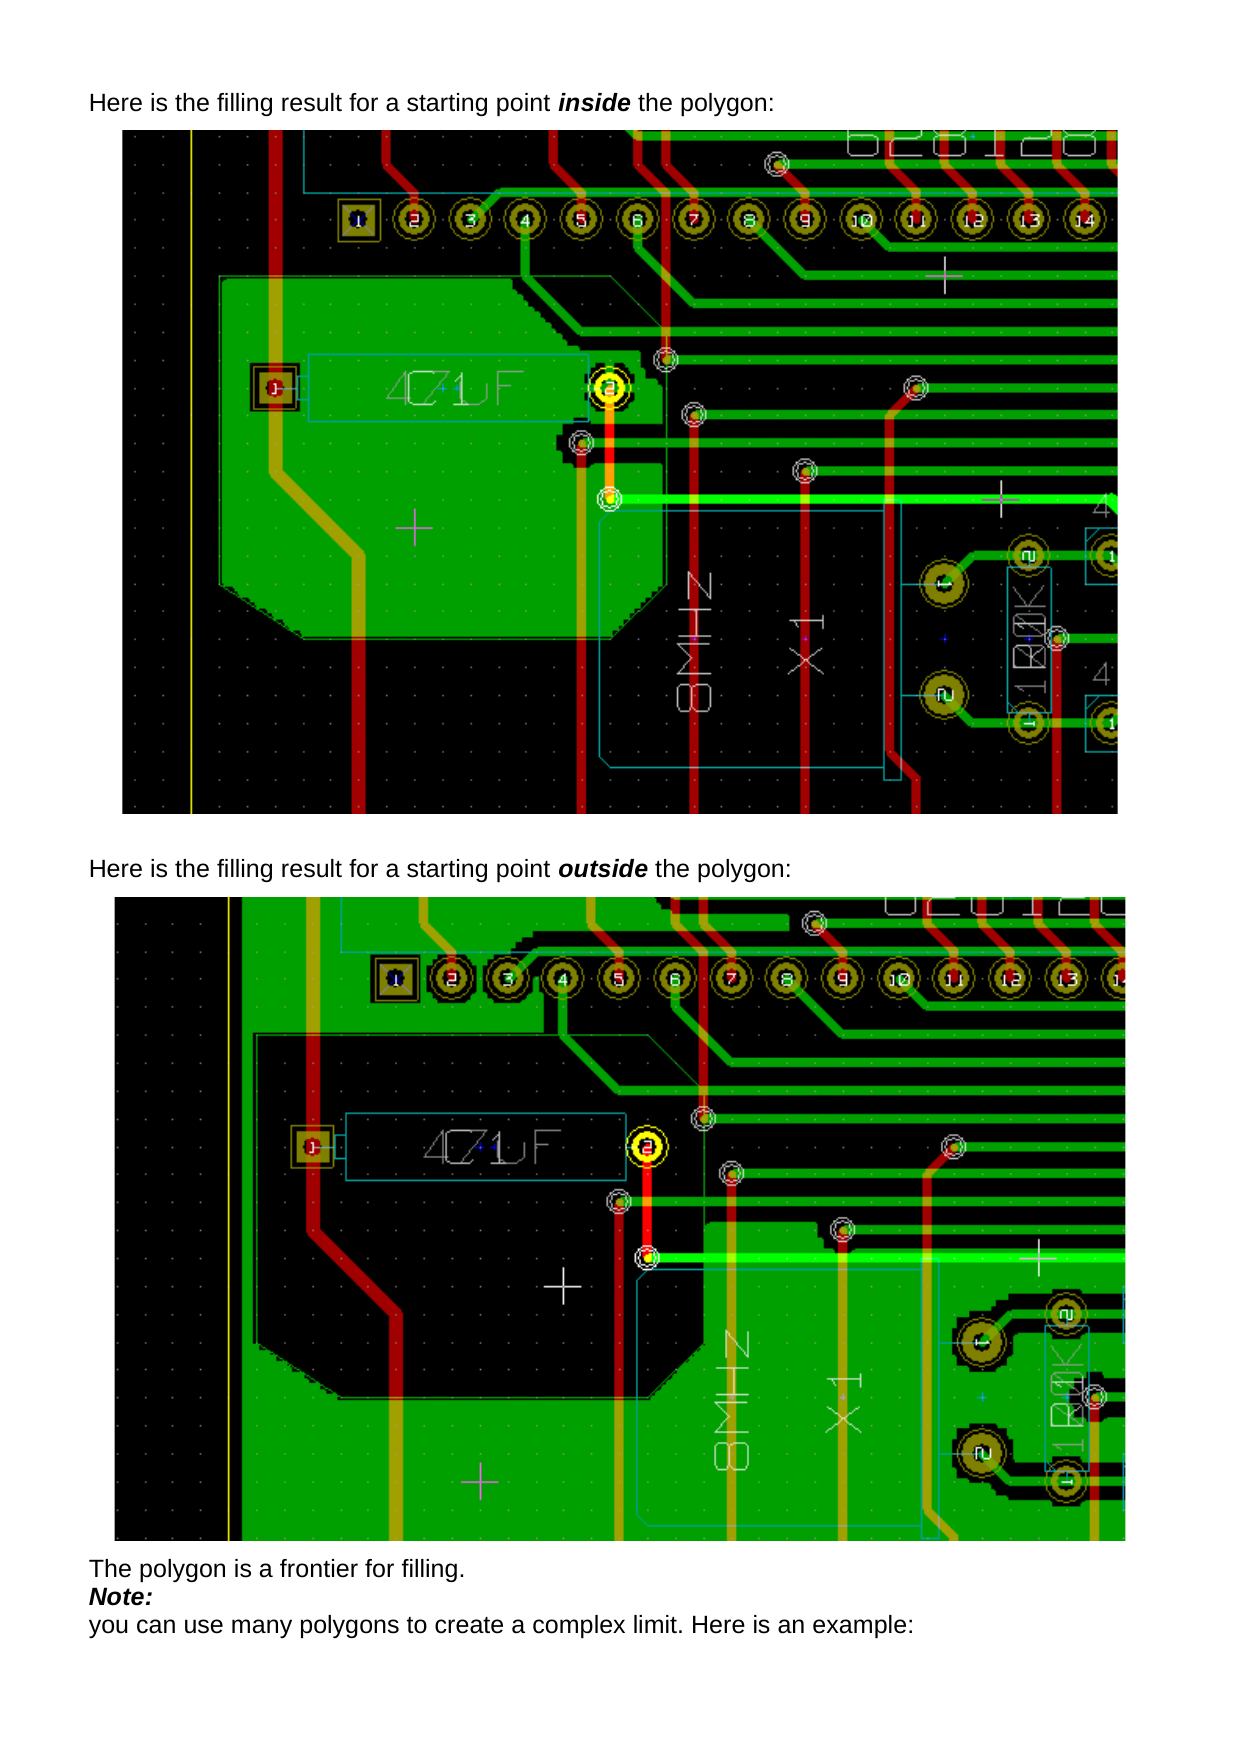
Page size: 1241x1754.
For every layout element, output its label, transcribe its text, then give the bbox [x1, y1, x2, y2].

picture [114, 897, 1126, 1541]
picture [122, 130, 1118, 814]
text The polygon is a frontier for filling. [88, 1555, 1152, 1583]
text you can use many polygons to create a complex limit. Here is an example: [88, 1611, 1152, 1639]
text Here is the filling result for a starting point inside the polygon: [88, 88, 1152, 117]
text Here is the filling result for a starting point outside the polygon: [88, 855, 1152, 883]
text Note: [88, 1583, 1152, 1611]
